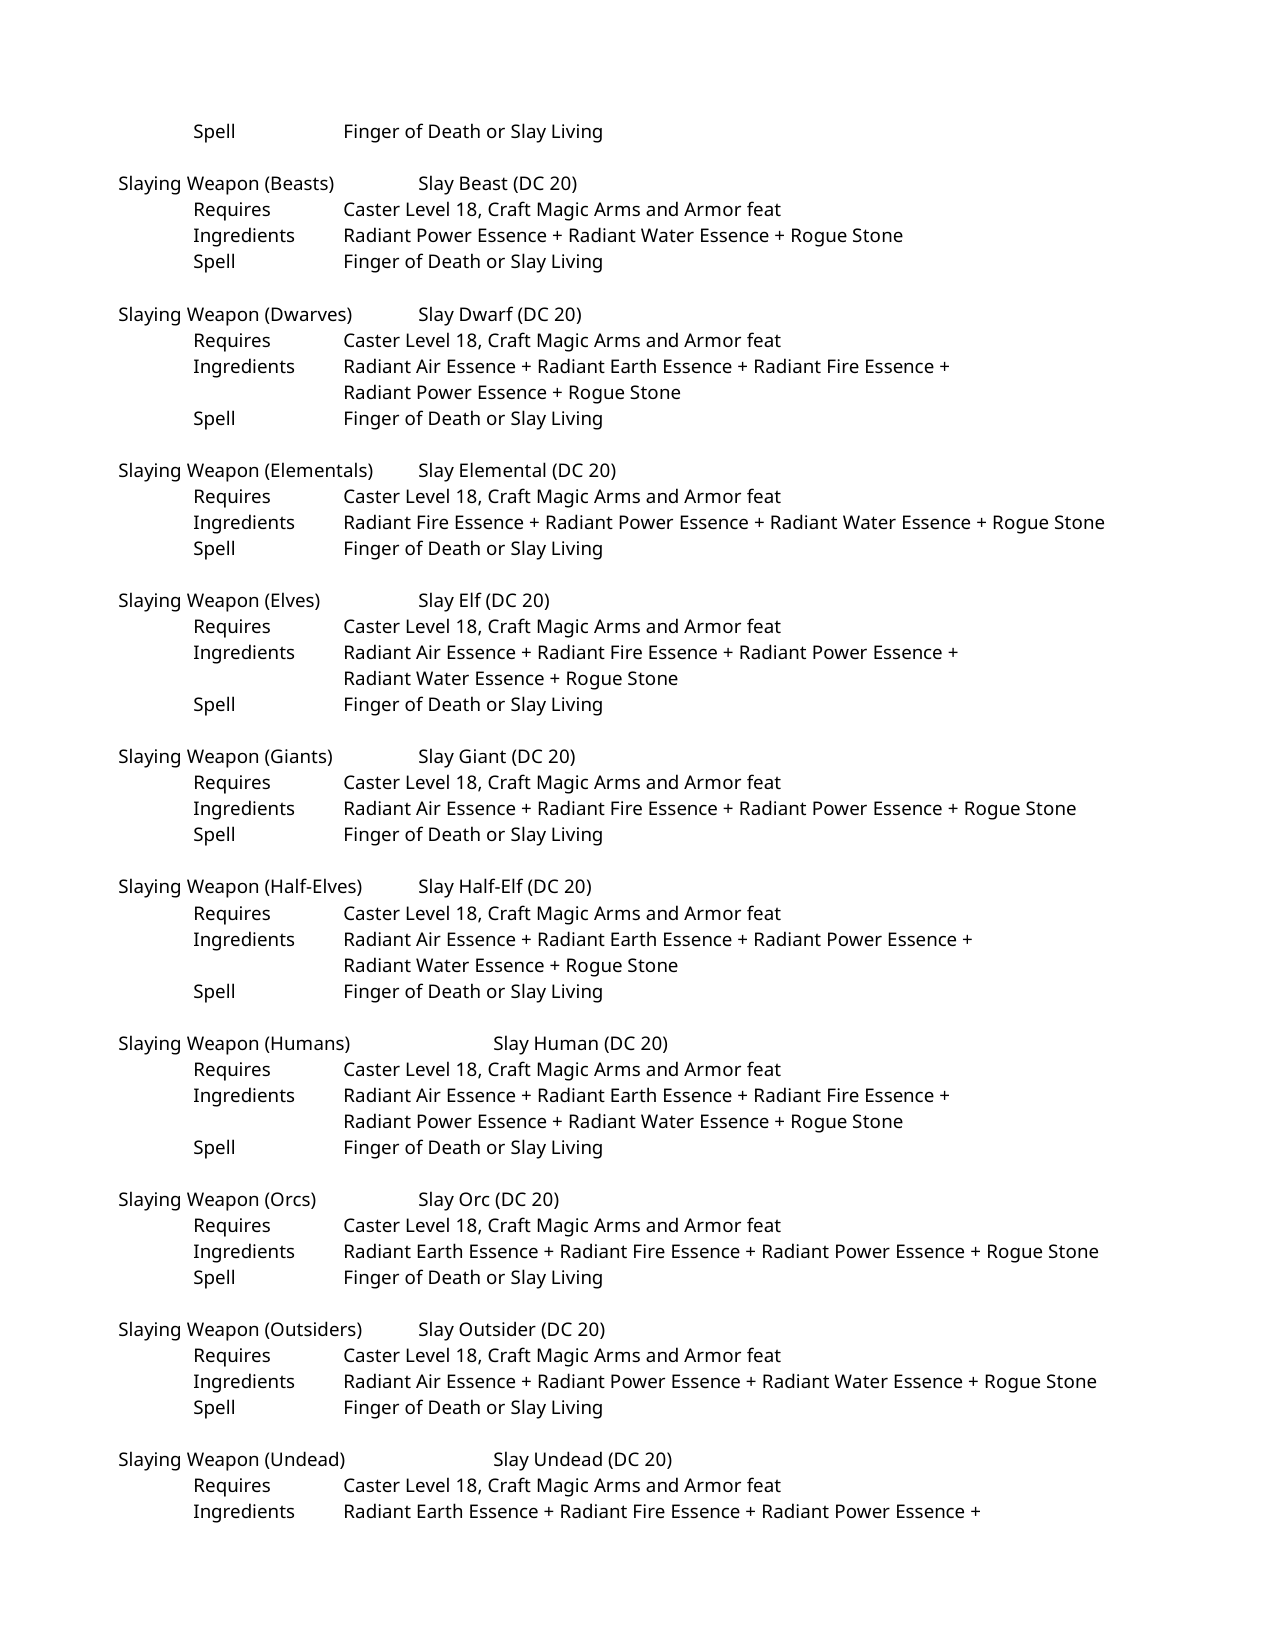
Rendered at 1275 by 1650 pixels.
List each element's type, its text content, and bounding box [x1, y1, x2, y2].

text Slaying Weapon (Beasts) Slay Beast (DC 20) [118, 170, 1157, 196]
text Ingredients Radiant Power Essence + Radiant Water Essence + Rogue Stone [118, 222, 1157, 248]
text Slaying Weapon (Undead) Slay Undead (DC 20) [118, 1446, 1157, 1472]
text Spell Finger of Death or Slay Living [118, 691, 1157, 717]
text Requires Caster Level 18, Craft Magic Arms and Armor feat [118, 769, 1157, 795]
text Slaying Weapon (Dwarves) Slay Dwarf (DC 20) [118, 300, 1157, 326]
text Radiant Water Essence + Rogue Stone [118, 665, 1157, 691]
text Requires Caster Level 18, Craft Magic Arms and Armor feat [118, 613, 1157, 639]
text Slaying Weapon (Elementals) Slay Elemental (DC 20) [118, 457, 1157, 483]
text Spell Finger of Death or Slay Living [118, 1134, 1157, 1160]
text Requires Caster Level 18, Craft Magic Arms and Armor feat [118, 899, 1157, 925]
text Radiant Water Essence + Rogue Stone [118, 951, 1157, 977]
text Spell Finger of Death or Slay Living [118, 404, 1157, 431]
text Spell Finger of Death or Slay Living [118, 118, 1157, 144]
text Slaying Weapon (Humans) Slay Human (DC 20) [118, 1029, 1157, 1056]
text Requires Caster Level 18, Craft Magic Arms and Armor feat [118, 1212, 1157, 1238]
text Requires Caster Level 18, Craft Magic Arms and Armor feat [118, 483, 1157, 509]
text Ingredients Radiant Fire Essence + Radiant Power Essence + Radiant Water Essence + Rogue Stone [118, 509, 1157, 535]
text Slaying Weapon (Outsiders) Slay Outsider (DC 20) [118, 1316, 1157, 1342]
text Ingredients Radiant Earth Essence + Radiant Fire Essence + Radiant Power Essence + Rogue Stone [118, 1238, 1157, 1264]
text Slaying Weapon (Elves) Slay Elf (DC 20) [118, 587, 1157, 613]
text Requires Caster Level 18, Craft Magic Arms and Armor feat [118, 196, 1157, 222]
text Spell Finger of Death or Slay Living [118, 248, 1157, 274]
text Spell Finger of Death or Slay Living [118, 821, 1157, 847]
text Spell Finger of Death or Slay Living [118, 1264, 1157, 1290]
text Spell Finger of Death or Slay Living [118, 1394, 1157, 1420]
text Spell Finger of Death or Slay Living [118, 977, 1157, 1003]
text Ingredients Radiant Air Essence + Radiant Earth Essence + Radiant Fire Essence + [118, 352, 1157, 378]
text Requires Caster Level 18, Craft Magic Arms and Armor feat [118, 1472, 1157, 1498]
text Requires Caster Level 18, Craft Magic Arms and Armor feat [118, 1056, 1157, 1082]
text Radiant Power Essence + Rogue Stone [118, 378, 1157, 404]
text Ingredients Radiant Earth Essence + Radiant Fire Essence + Radiant Power Essence + [118, 1498, 1157, 1524]
text Ingredients Radiant Air Essence + Radiant Earth Essence + Radiant Fire Essence + [118, 1082, 1157, 1108]
text Requires Caster Level 18, Craft Magic Arms and Armor feat [118, 1342, 1157, 1368]
text Ingredients Radiant Air Essence + Radiant Earth Essence + Radiant Power Essence + [118, 925, 1157, 951]
text Slaying Weapon (Giants) Slay Giant (DC 20) [118, 743, 1157, 769]
text Requires Caster Level 18, Craft Magic Arms and Armor feat [118, 326, 1157, 352]
text Ingredients Radiant Air Essence + Radiant Fire Essence + Radiant Power Essence + [118, 639, 1157, 665]
text Slaying Weapon (Half-Elves) Slay Half-Elf (DC 20) [118, 873, 1157, 899]
text Ingredients Radiant Air Essence + Radiant Power Essence + Radiant Water Essence + Rogue Stone [118, 1368, 1157, 1394]
text Spell Finger of Death or Slay Living [118, 535, 1157, 561]
text Ingredients Radiant Air Essence + Radiant Fire Essence + Radiant Power Essence + Rogue Stone [118, 795, 1157, 821]
text Radiant Power Essence + Radiant Water Essence + Rogue Stone [118, 1108, 1157, 1134]
text Slaying Weapon (Orcs) Slay Orc (DC 20) [118, 1186, 1157, 1212]
